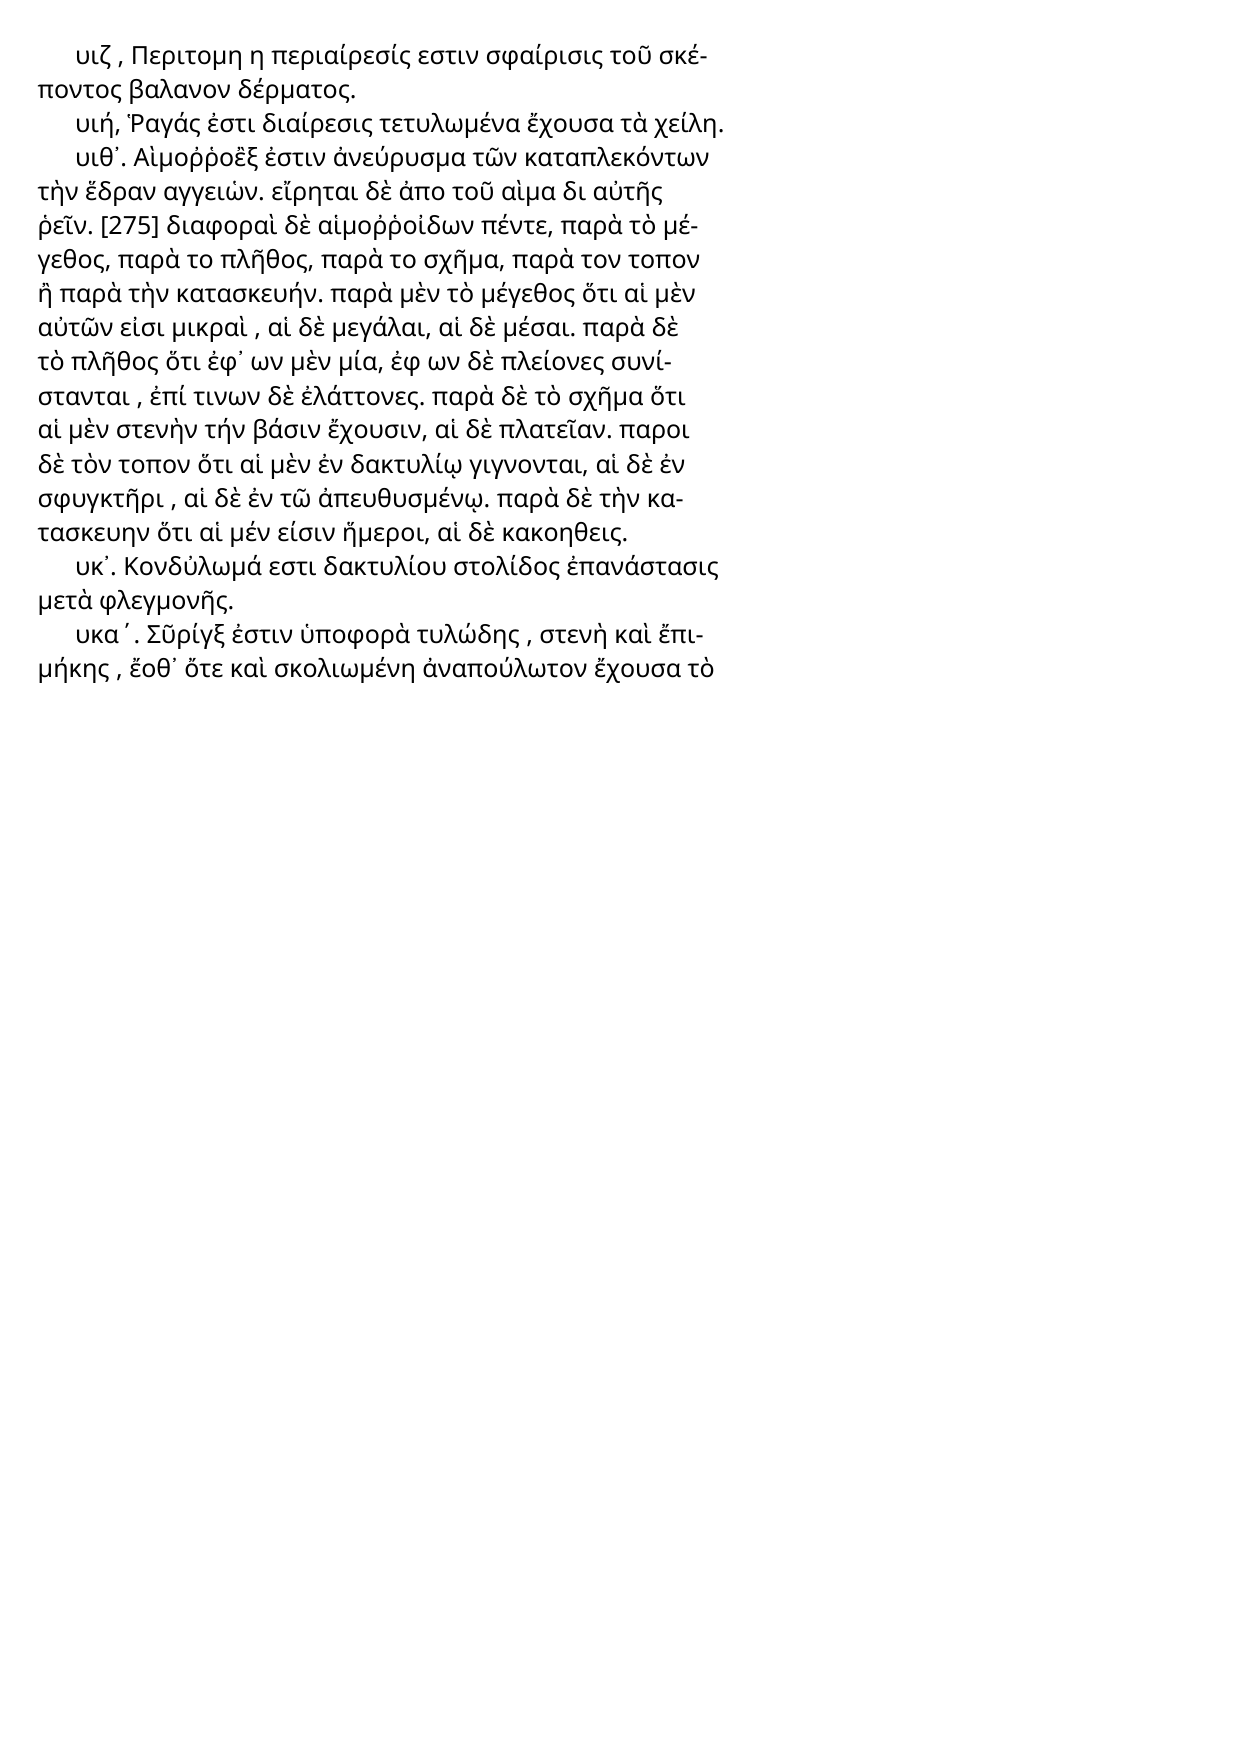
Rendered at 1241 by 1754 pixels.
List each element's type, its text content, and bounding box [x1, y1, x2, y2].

text υιθ᾽. Αὶμοῤῥοἒξ ἐστιν ἀνεύρυσμα τῶν καταπλεκόντων τὴν ἕδραν αγγειὡν. εἴρηται δὲ ἀπο τοῦ αὶμα δι αὐτῆς ῥεῖν. [275] διαφοραὶ δὲ αἱμοῤῥοἰδων πέντε, παρὰ τὸ μέ- γεθος, παρὰ το πλῆθος, παρὰ το σχῆμα, παρὰ τον τοπον ἢ παρὰ τὴν κατασκευήν. παρὰ μὲν τὸ μέγεθος ὅτι αἱ μὲν αὐτῶν εἰσι μικραὶ , αἱ δὲ μεγάλαι, αἱ δὲ μέσαι. παρὰ δὲ τὸ πλῆθος ὅτι ἐφ᾽ ων μὲν μία, ἐφ ων δὲ πλείονες συνί- στανται , ἐπί τινων δὲ ἐλάττονες. παρὰ δὲ τὸ σχῆμα ὅτι αἱ μὲν στενὴν τήν βάσιν ἔχουσιν, αἱ δὲ πλατεῖαν. παροι δὲ τὸν τοπον ὅτι αἱ μὲν ἐν δακτυλίῳ γιγνονται, αἱ δὲ ἐν σφυγκτῆρι , αἱ δὲ ἐν τῶ ἀπευθυσμένῳ. παρὰ δὲ τὴν κα- τασκευην ὅτι αἱ μέν είσιν ἥμεροι, αἱ δὲ κακοηθεις. [37, 140, 1203, 548]
text υκα΄. Σῦρίγξ ἐστιν ὑποφορὰ τυλώδης , στενὴ καὶ ἔπι- μήκης , ἔοθ᾽ ὄτε καὶ σκολιωμένη ἀναπούλωτον ἔχουσα τὸ [37, 617, 1203, 685]
text υιή, Ῥαγάς ἐστι διαίρεσις τετυλωμένα ἔχουσα τὰ χείλη. [37, 106, 1203, 140]
text υιζ , Περιτομη η περιαίρεσίς εστιν σφαίρισις τοῦ σκέ- ποντος βαλανον δέρματος. [37, 37, 1203, 106]
text υκ᾽. Κονδὐλωμά εστι δακτυλίου στολίδος ἐπανάστασις μετὰ φλεγμονῆς. [37, 548, 1203, 617]
